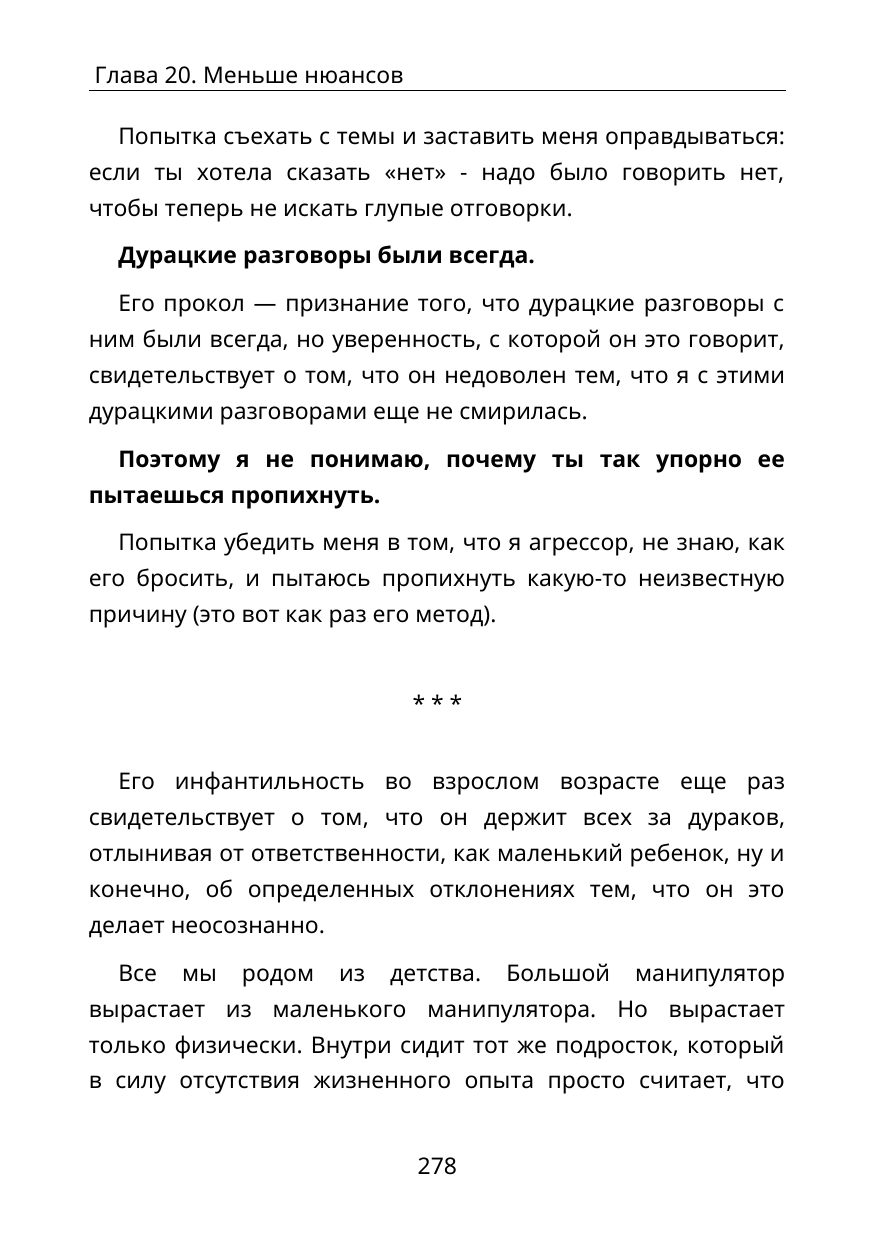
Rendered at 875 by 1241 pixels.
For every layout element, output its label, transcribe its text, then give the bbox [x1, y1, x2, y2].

text Его инфантильность во взрослом возрасте еще раз свидетельствует о том, что он держит всех за дураков, отлынивая от ответственности, как маленький ребенок, ну и конечно, об определенных отклонениях тем, что он это делает неосознанно. [88, 765, 786, 940]
text Попытка убедить меня в том, что я агрессор, не знаю, как его бросить, и пытаюсь пропихнуть какую-то неизвестную причину (это вот как раз его метод). [88, 526, 786, 629]
text Попытка съехать с темы и заставить меня оправдываться: если ты хотела сказать «нет» - надо было говорить нет, чтобы теперь не искать глупые отговорки. [88, 120, 786, 223]
text Поэтому я не понимаю, почему ты так упорно ее пытаешься пропихнуть. [88, 443, 786, 510]
subtitle * * * [88, 688, 786, 719]
text Все мы родом из детства. Большой манипулятор вырастает из маленького манипулятора. Но вырастает только физически. Внутри сидит тот же подросток, который в силу отсутствия жизненного опыта просто считает, что [88, 957, 786, 1096]
text Дурацкие разговоры были всегда. [88, 239, 786, 271]
text Его прокол — признание того, что дурацкие разговоры с ним были всегда, но уверенность, с которой он это говорит, свидетельствует о том, что он недоволен тем, что я с этими дурацкими разговорами еще не смирилась. [88, 287, 786, 426]
